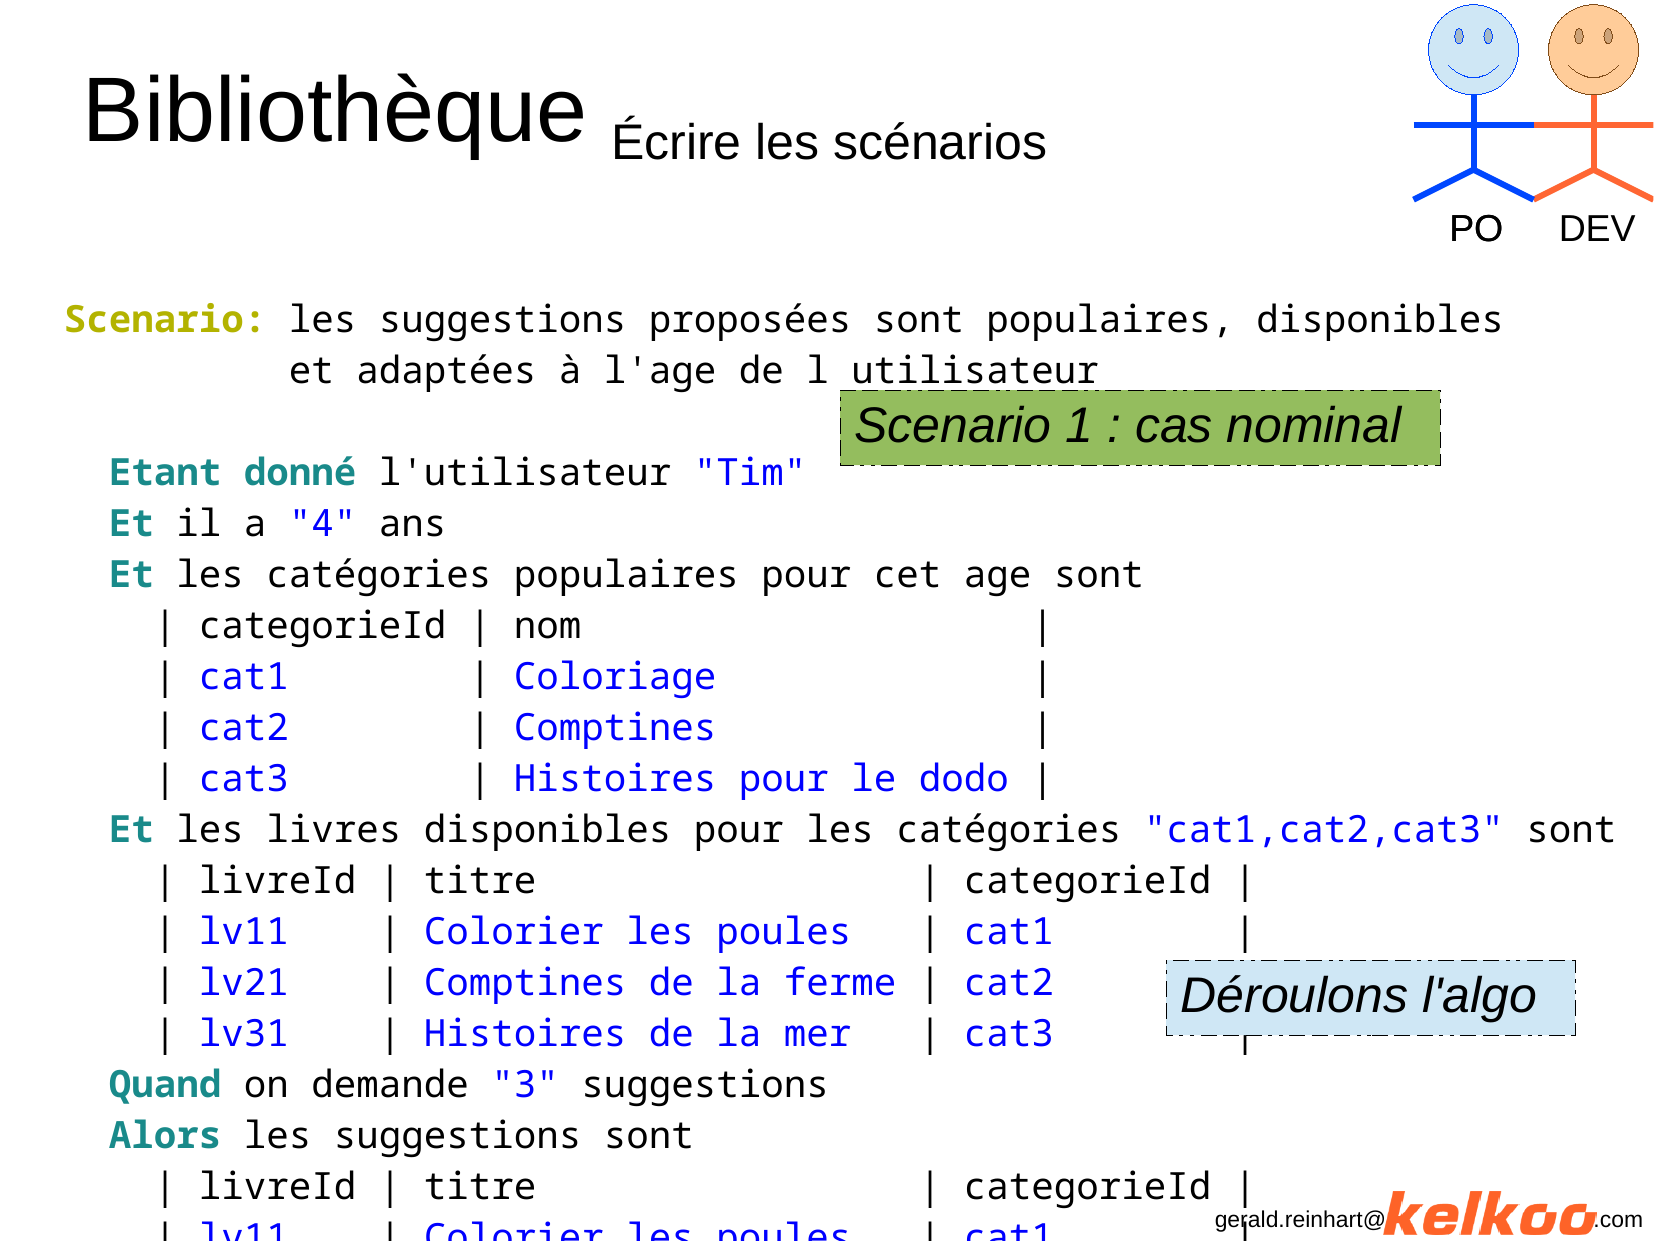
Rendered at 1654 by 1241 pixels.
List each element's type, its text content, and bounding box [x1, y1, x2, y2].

title Bibliothèque [82, 5, 1571, 213]
text_box Déroulons l'algo [1166, 960, 1576, 1036]
text_box Écrire les scénarios [596, 106, 1063, 178]
text_box PO [1413, 213, 1534, 257]
text_box Scenario 1 : cas nominal [840, 390, 1441, 466]
picture [1383, 1191, 1597, 1199]
text_box gerald.reinhart@ .com [1193, 1199, 1654, 1241]
text_box Scenario: les suggestions proposées sont populaires, disponibles et adaptées à l'age de l utilisateur Etant donné l'utilisateur "Tim" Et il a "4" ans Et les catégories populaires pour cet age sont | categorieId | nom | | cat1 | Coloriage | | cat2 | Comptines | | cat3 | Histoires pour le dodo | Et les livres disponibles pour les catégories "cat1,cat2,cat3" sont | livreId | titre | categorieId | | lv11 | Colorier les poules | cat1 | | lv21 | Comptines de la ferme | cat2 | | lv31 | Histoires de la mer | cat3 | Quand on demande "3" suggestions Alors les suggestions sont | livreId | titre | categorieId | | lv11 | Colorier les poules | cat1 | | lv21 | Comptines de la ferme | cat2 | | lv31 | Histoires de la mer | cat3 | [3, 285, 1632, 1223]
text_box DEV [1534, 199, 1654, 257]
text_box [1571, 4, 1639, 95]
